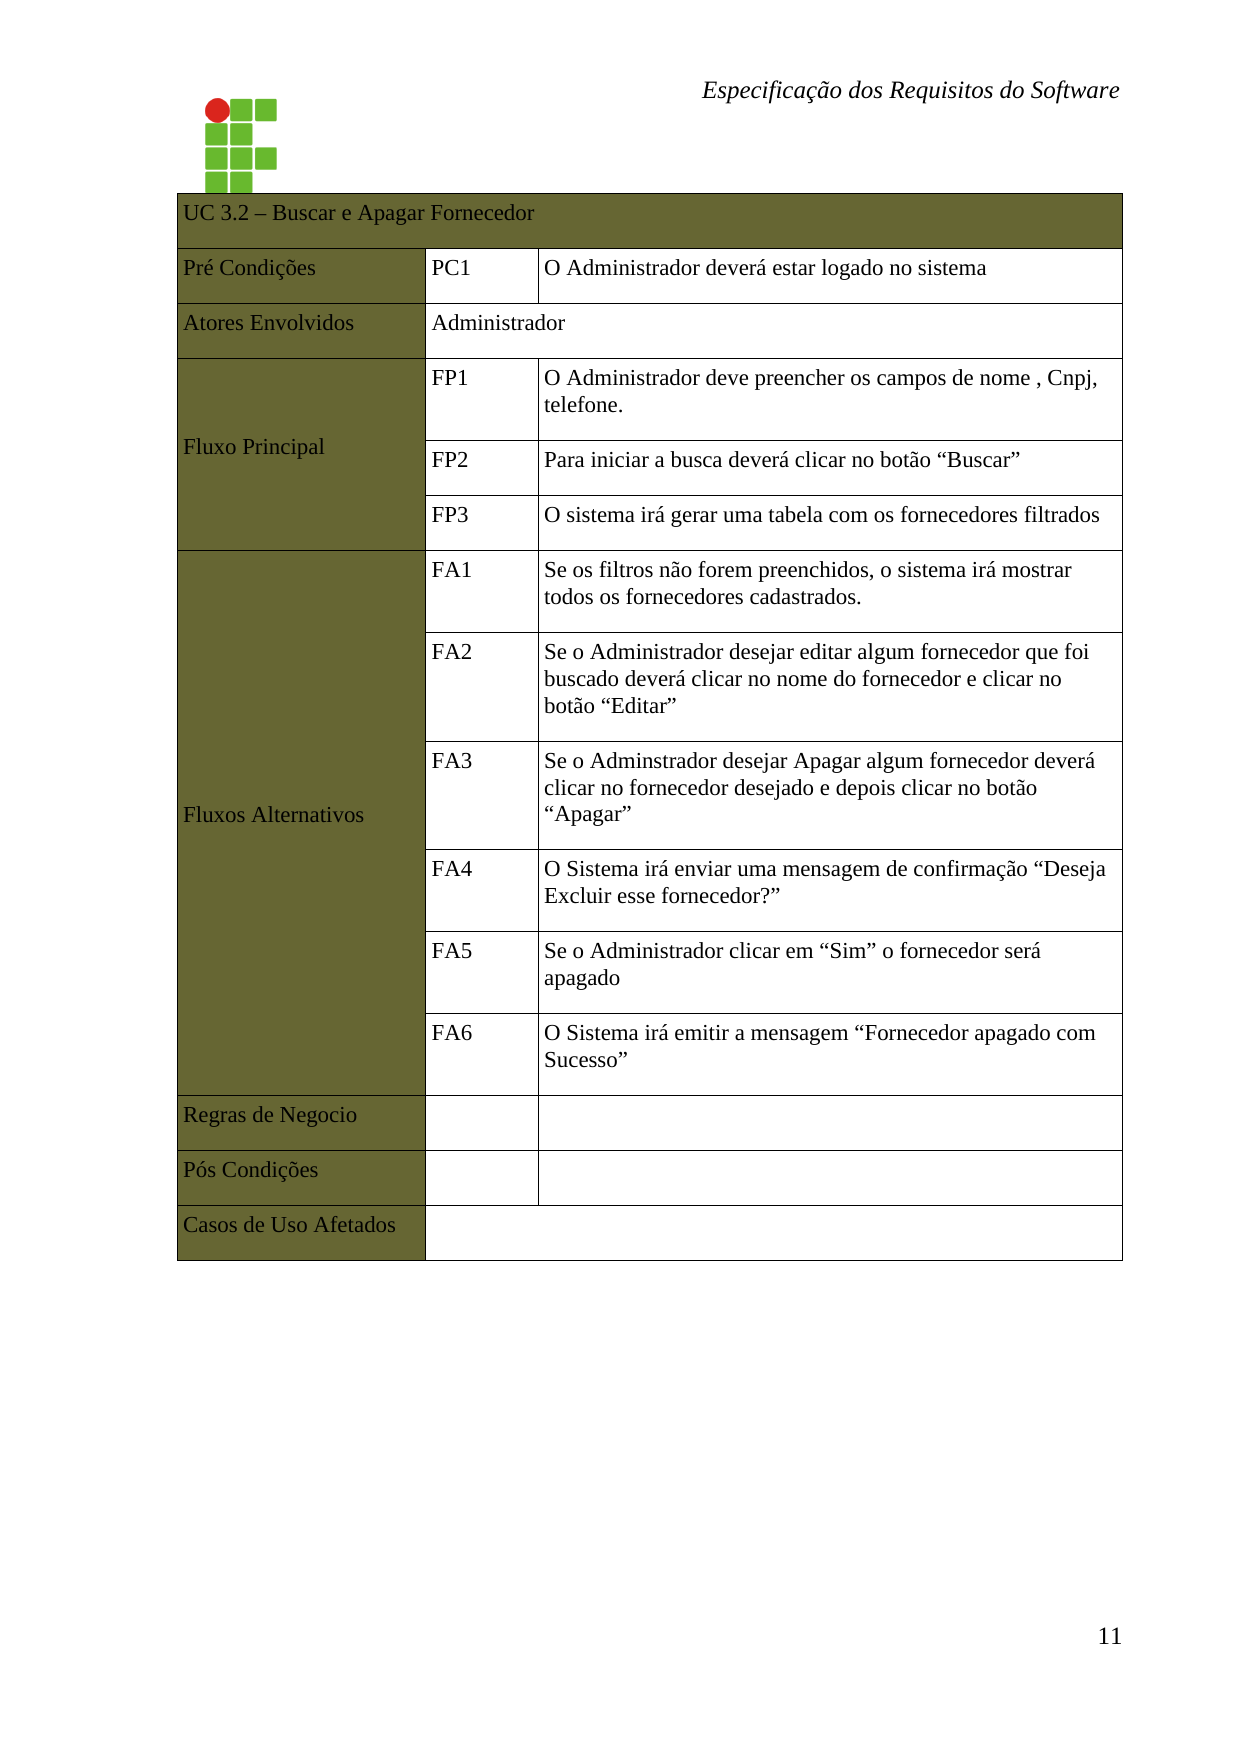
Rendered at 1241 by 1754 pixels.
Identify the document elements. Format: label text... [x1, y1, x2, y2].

table_cell Casos de Uso Afetados [178, 1206, 425, 1260]
table_cell Pré Condições [178, 249, 425, 303]
table_cell [426, 1096, 538, 1150]
table_cell PC1 [426, 249, 538, 303]
table_cell FP3 [426, 496, 538, 550]
table_cell O Sistema irá emitir a mensagem “Fornecedor apagado com Sucesso” [539, 1014, 1122, 1095]
table_cell Se o Administrador clicar em “Sim” o fornecedor será apagado [539, 932, 1122, 1013]
table_cell O Sistema irá enviar uma mensagem de confirmação “Deseja Excluir esse fornecedor?” [539, 850, 1122, 931]
table_cell O sistema irá gerar uma tabela com os fornecedores filtrados [539, 496, 1122, 550]
table_cell FP2 [426, 441, 538, 495]
table_cell [539, 1151, 1122, 1205]
table_header UC 3.2 – Buscar e Apagar Fornecedor [178, 194, 1122, 248]
table_cell Fluxo Principal [178, 359, 425, 550]
table_cell FA4 [426, 850, 538, 931]
table_cell Se o Administrador desejar editar algum fornecedor que foi buscado deverá clicar no nome do fornecedor e clicar no botão “Editar” [539, 633, 1122, 741]
table_cell FP1 [426, 359, 538, 440]
table_cell FA3 [426, 742, 538, 849]
table_cell O Administrador deve preencher os campos de nome , Cnpj, telefone. [539, 359, 1122, 440]
table_cell [426, 1151, 538, 1205]
table_cell FA1 [426, 551, 538, 632]
table_cell FA2 [426, 633, 538, 741]
picture [202, 98, 277, 193]
table_cell [426, 1206, 1122, 1260]
table_cell O Administrador deverá estar logado no sistema [539, 249, 1122, 303]
table_cell FA5 [426, 932, 538, 1013]
table_cell Administrador [426, 304, 1122, 358]
table_cell Se o Adminstrador desejar Apagar algum fornecedor deverá clicar no fornecedor desejado e depois clicar no botão “Apagar” [539, 742, 1122, 849]
table_cell Pós Condições [178, 1151, 425, 1205]
table_cell Fluxos Alternativos [178, 551, 425, 1095]
table_cell Se os filtros não forem preenchidos, o sistema irá mostrar todos os fornecedores cadastrados. [539, 551, 1122, 632]
table_cell Para iniciar a busca deverá clicar no botão “Buscar” [539, 441, 1122, 495]
table_cell Regras de Negocio [178, 1096, 425, 1150]
table_cell [539, 1096, 1122, 1150]
table_cell Atores Envolvidos [178, 304, 425, 358]
table_cell FA6 [426, 1014, 538, 1095]
